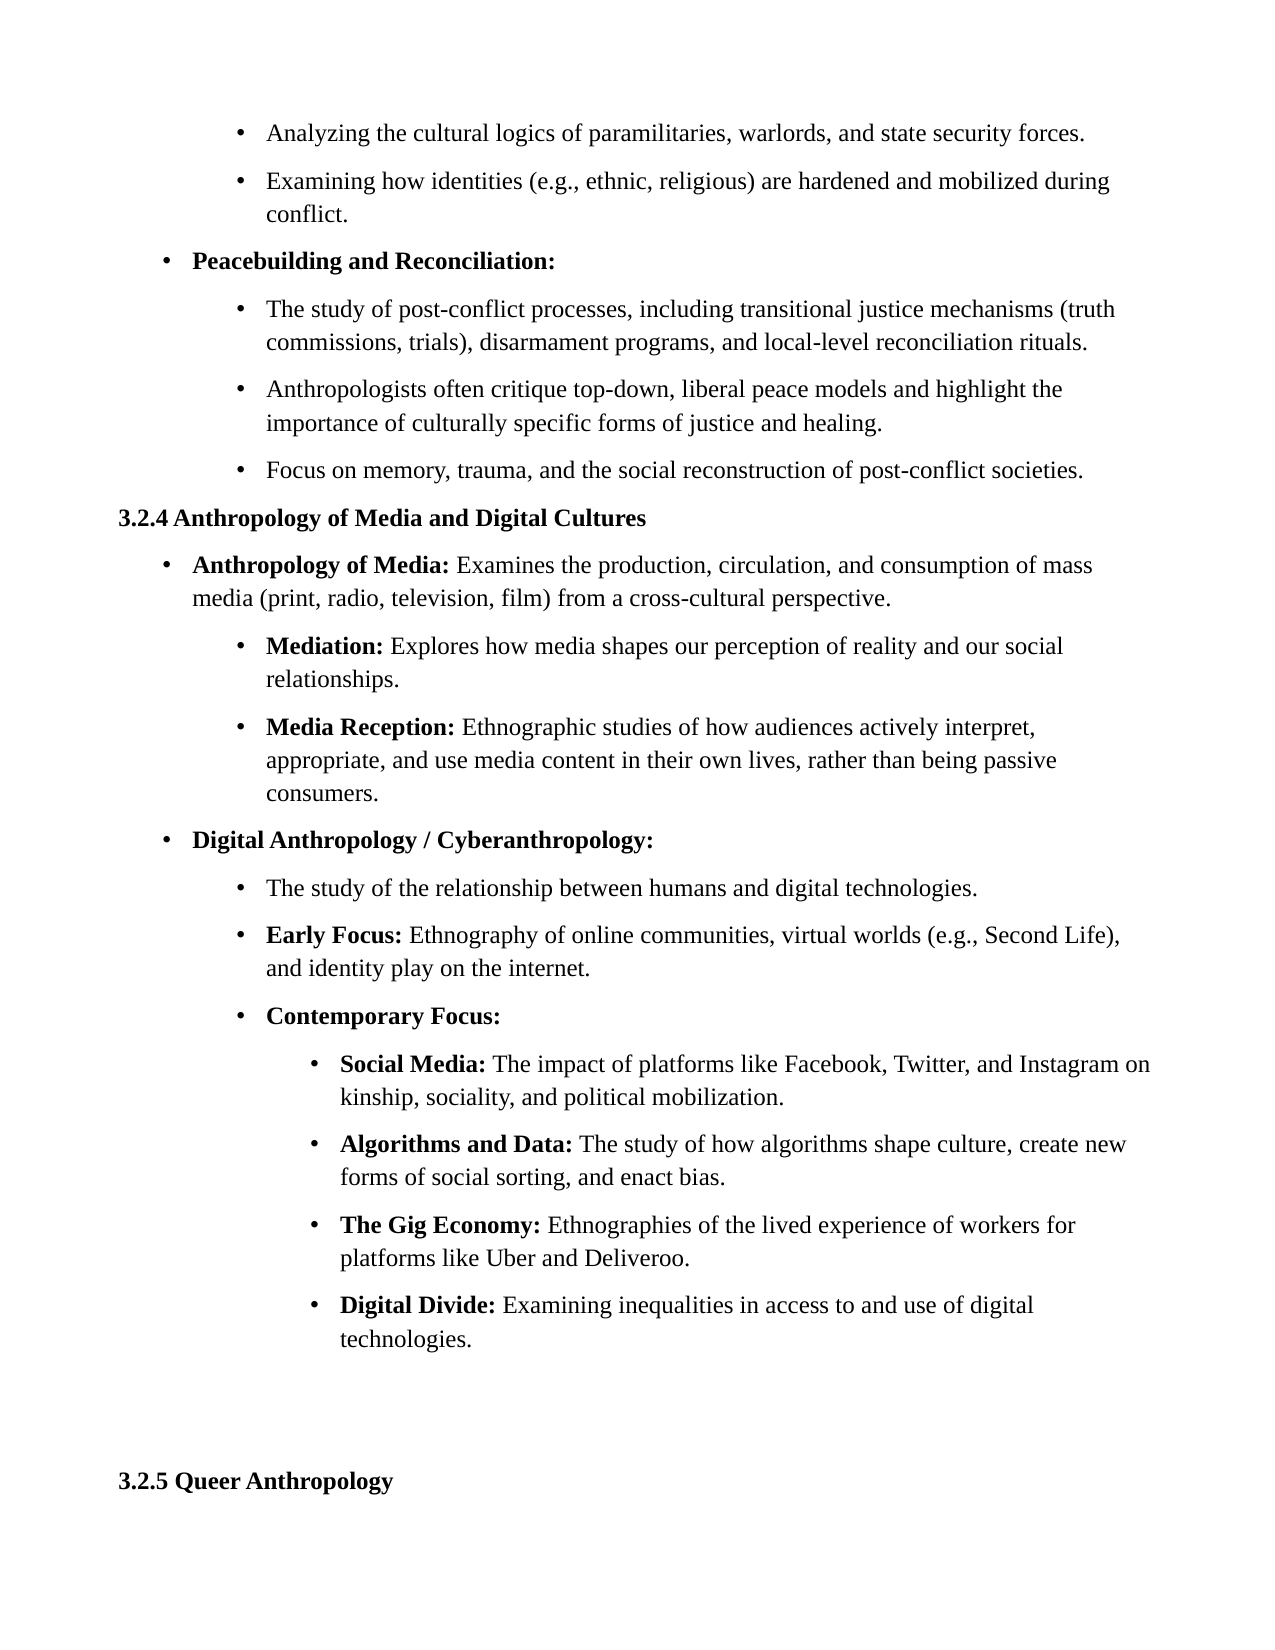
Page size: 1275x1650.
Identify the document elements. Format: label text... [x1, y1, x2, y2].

list Focus on memory, trauma, and the social reconstruction of post-conflict societies. [236, 455, 1157, 484]
list Mediation: Explores how media shapes our perception of reality and our social relationships. [236, 631, 1157, 693]
text 3.2.4 Anthropology of Media and Digital Cultures [118, 503, 1157, 532]
list Early Focus: Ethnography of online communities, virtual worlds (e.g., Second Life), and identity play on the internet. [236, 921, 1157, 982]
list Examining how identities (e.g., ethnic, religious) are hardened and mobilized during conflict. [236, 166, 1157, 227]
list The study of the relationship between humans and digital technologies. [236, 873, 1157, 902]
list Anthropology of Media: Examines the production, circulation, and consumption of mass media (print, radio, television, film) from a cross-cultural perspective. [162, 550, 1157, 612]
text 3.2.5 Queer Anthropology [118, 1466, 1157, 1495]
list Analyzing the cultural logics of paramilitaries, warlords, and state security forces. [236, 118, 1157, 147]
list Media Reception: Ethnographic studies of how audiences actively interpret, appropriate, and use media content in their own lives, rather than being passive consumers. [236, 712, 1157, 806]
list Digital Anthropology / Cyberanthropology: [162, 825, 1157, 854]
list Digital Divide: Examining inequalities in access to and use of digital technologies. [310, 1291, 1157, 1352]
list Algorithms and Data: The study of how algorithms shape culture, create new forms of social sorting, and enact bias. [310, 1129, 1157, 1191]
list Social Media: The impact of platforms like Facebook, Twitter, and Instagram on kinship, sociality, and political mobilization. [310, 1049, 1157, 1111]
list Contemporary Focus: [236, 1001, 1157, 1030]
list Anthropologists often critique top-down, liberal peace models and highlight the importance of culturally specific forms of justice and healing. [236, 374, 1157, 436]
list The study of post-conflict processes, including transitional justice mechanisms (truth commissions, trials), disarmament programs, and local-level reconciliation rituals. [236, 294, 1157, 356]
list Peacebuilding and Reconciliation: [162, 246, 1157, 275]
list The Gig Economy: Ethnographies of the lived experience of workers for platforms like Uber and Deliveroo. [310, 1210, 1157, 1272]
